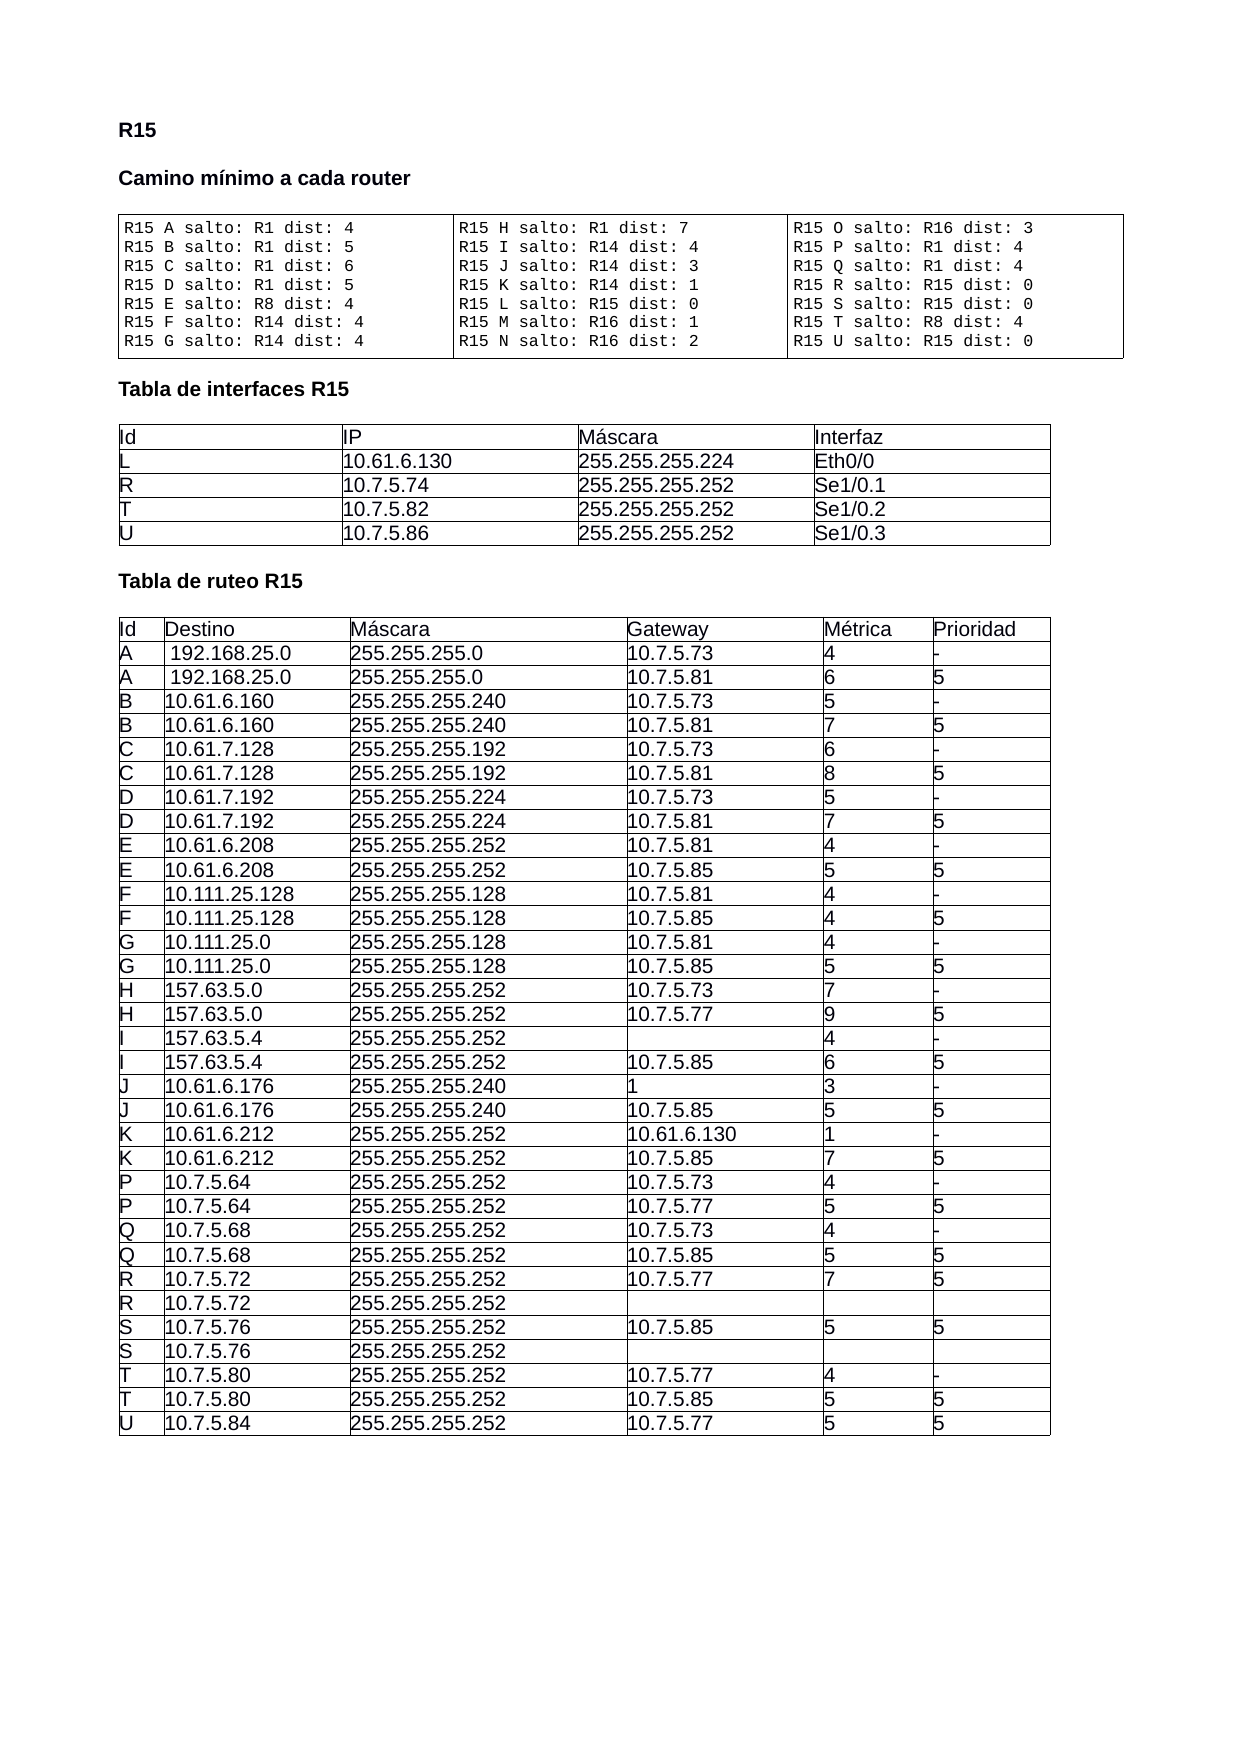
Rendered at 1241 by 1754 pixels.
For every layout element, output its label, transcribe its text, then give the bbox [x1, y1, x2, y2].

table_cell 255.255.255.252 [351, 1340, 627, 1363]
table_cell 5 [824, 1388, 933, 1411]
table_cell 10.7.5.72 [165, 1267, 350, 1290]
table_cell D [120, 810, 164, 833]
table_cell 157.63.5.4 [165, 1051, 350, 1074]
table_cell 4 [824, 931, 933, 953]
table_cell E [120, 834, 164, 857]
table_cell 10.7.5.85 [628, 1147, 823, 1170]
table_cell L [120, 450, 342, 472]
table_cell 5 [824, 1316, 933, 1338]
table_cell 10.7.5.76 [165, 1316, 350, 1338]
table_cell S [120, 1340, 164, 1363]
table_cell 10.61.7.192 [165, 786, 350, 809]
table_cell 10.7.5.77 [628, 1412, 823, 1435]
table_cell 255.255.255.0 [351, 642, 627, 665]
table_cell 10.7.5.73 [628, 738, 823, 761]
table_cell 255.255.255.252 [351, 834, 627, 857]
table_cell F [120, 906, 164, 929]
table_cell Q [120, 1243, 164, 1266]
table_cell 10.7.5.85 [628, 955, 823, 978]
table_cell Se1/0.3 [815, 522, 1050, 545]
table_cell T [120, 1364, 164, 1387]
table_cell 255.255.255.252 [351, 1027, 627, 1050]
table_cell 255.255.255.252 [351, 979, 627, 1002]
table_cell 10.61.6.208 [165, 858, 350, 881]
table_cell 255.255.255.128 [351, 955, 627, 978]
table_cell 10.61.6.208 [165, 834, 350, 857]
table_cell U [120, 1412, 164, 1435]
table_cell 5 [824, 1243, 933, 1266]
table_cell 255.255.255.252 [579, 522, 814, 545]
table_cell 5 [934, 714, 1050, 737]
table_cell 10.7.5.85 [628, 1051, 823, 1074]
table_cell 255.255.255.192 [351, 762, 627, 785]
table_cell 10.61.7.192 [165, 810, 350, 833]
table_cell - [934, 1364, 1050, 1387]
table_cell D [120, 786, 164, 809]
table_cell 6 [824, 1051, 933, 1074]
table_cell 10.61.6.130 [628, 1123, 823, 1146]
table_cell H [120, 1003, 164, 1026]
table_cell A [120, 642, 164, 665]
table_cell 10.7.5.86 [343, 522, 578, 545]
text Tabla de interfaces R15 [118, 376, 1122, 400]
table_cell [934, 1340, 1050, 1363]
table_cell - [934, 931, 1050, 953]
table_cell 10.111.25.0 [165, 931, 350, 953]
table_cell 255.255.255.252 [351, 1195, 627, 1218]
table_cell 10.7.5.81 [628, 762, 823, 785]
table_cell 6 [824, 666, 933, 689]
table_cell 5 [934, 955, 1050, 978]
table_cell 5 [934, 1195, 1050, 1218]
table_cell C [120, 762, 164, 785]
table_cell K [120, 1147, 164, 1170]
table_cell 5 [934, 762, 1050, 785]
table_cell 4 [824, 1171, 933, 1194]
table_cell 255.255.255.252 [351, 1051, 627, 1074]
table_cell [824, 1291, 933, 1314]
table_cell 255.255.255.252 [351, 1364, 627, 1387]
table_cell 255.255.255.224 [351, 786, 627, 809]
table_cell 255.255.255.252 [351, 1291, 627, 1314]
table_cell 10.61.6.176 [165, 1075, 350, 1098]
table_cell 10.7.5.81 [628, 882, 823, 905]
table_cell - [934, 690, 1050, 713]
table_header R15 H salto: R1 dist: 7 R15 I salto: R14 dist: 4 R15 J salto: R14 dist: 3 R15 K salto: R14 dist: 1 R15 L salto: R15 dist: 0 R15 M salto: R16 dist: 1 R15 N salto: R16 dist: 2 [454, 215, 787, 357]
table_cell 8 [824, 762, 933, 785]
table_header Interfaz [815, 425, 1050, 448]
table_cell 7 [824, 810, 933, 833]
table_cell P [120, 1195, 164, 1218]
table_cell 5 [934, 1099, 1050, 1122]
table_cell 7 [824, 1147, 933, 1170]
table_cell [934, 1291, 1050, 1314]
table_cell [628, 1027, 823, 1050]
table_cell 10.7.5.73 [628, 1171, 823, 1194]
table_cell R [120, 1267, 164, 1290]
table_cell 10.61.6.176 [165, 1099, 350, 1122]
table_cell 157.63.5.4 [165, 1027, 350, 1050]
table_cell 5 [824, 786, 933, 809]
table_cell 255.255.255.252 [579, 474, 814, 497]
table_cell 5 [934, 1243, 1050, 1266]
table_cell Se1/0.1 [815, 474, 1050, 497]
table_cell 10.7.5.81 [628, 834, 823, 857]
table_cell 4 [824, 906, 933, 929]
table_cell 7 [824, 714, 933, 737]
table_cell H [120, 979, 164, 1002]
table_cell 5 [824, 955, 933, 978]
table_cell 10.111.25.0 [165, 955, 350, 978]
table_cell 5 [934, 858, 1050, 881]
table_cell 255.255.255.224 [579, 450, 814, 472]
table_cell I [120, 1051, 164, 1074]
table_cell Eth0/0 [815, 450, 1050, 472]
table_cell R [120, 1291, 164, 1314]
table_cell 5 [934, 906, 1050, 929]
table_header Máscara [351, 618, 627, 641]
table_cell 10.7.5.74 [343, 474, 578, 497]
table_cell T [120, 1388, 164, 1411]
table_cell Q [120, 1219, 164, 1242]
table_cell 157.63.5.0 [165, 1003, 350, 1026]
table_cell T [120, 498, 342, 521]
table_cell 255.255.255.128 [351, 931, 627, 953]
table_header Máscara [579, 425, 814, 448]
table_cell 9 [824, 1003, 933, 1026]
table_cell 255.255.255.240 [351, 1099, 627, 1122]
text Tabla de ruteo R15 [118, 569, 1122, 593]
table_cell 7 [824, 1267, 933, 1290]
table_cell F [120, 882, 164, 905]
table_cell C [120, 738, 164, 761]
table_cell 10.7.5.73 [628, 786, 823, 809]
table_cell 255.255.255.252 [351, 1388, 627, 1411]
table_cell S [120, 1316, 164, 1338]
table_header R15 O salto: R16 dist: 3 R15 P salto: R1 dist: 4 R15 Q salto: R1 dist: 4 R15 R salto: R15 dist: 0 R15 S salto: R15 dist: 0 R15 T salto: R8 dist: 4 R15 U salto: R15 dist: 0 [788, 215, 1123, 357]
table_cell 5 [824, 690, 933, 713]
table_cell I [120, 1027, 164, 1050]
table_cell 10.7.5.68 [165, 1243, 350, 1266]
table_cell 10.7.5.77 [628, 1364, 823, 1387]
table_cell 255.255.255.128 [351, 906, 627, 929]
table_cell 10.7.5.64 [165, 1171, 350, 1194]
table_cell 5 [824, 1195, 933, 1218]
table_cell 10.111.25.128 [165, 906, 350, 929]
table_cell 5 [934, 1051, 1050, 1074]
table_cell - [934, 882, 1050, 905]
table_cell 10.7.5.73 [628, 1219, 823, 1242]
table_cell G [120, 931, 164, 953]
table_cell Se1/0.2 [815, 498, 1050, 521]
table_cell 4 [824, 642, 933, 665]
table_cell 10.7.5.73 [628, 979, 823, 1002]
table_cell 255.255.255.252 [579, 498, 814, 521]
table_cell 10.7.5.85 [628, 1388, 823, 1411]
list Camino mínimo a cada router [118, 166, 1122, 190]
table_cell 255.255.255.252 [351, 858, 627, 881]
table_cell 255.255.255.252 [351, 1147, 627, 1170]
table_cell 255.255.255.252 [351, 1171, 627, 1194]
table_header Id [120, 425, 342, 448]
table_cell 4 [824, 1027, 933, 1050]
table_cell 10.7.5.81 [628, 666, 823, 689]
table_cell 10.61.6.160 [165, 714, 350, 737]
table_cell 10.7.5.85 [628, 906, 823, 929]
table_cell - [934, 1123, 1050, 1146]
table_cell 255.255.255.240 [351, 1075, 627, 1098]
table_cell B [120, 714, 164, 737]
table_cell 255.255.255.240 [351, 690, 627, 713]
table_cell - [934, 1219, 1050, 1242]
table_cell 10.7.5.85 [628, 1316, 823, 1338]
table_cell - [934, 1171, 1050, 1194]
table_header R15 A salto: R1 dist: 4 R15 B salto: R1 dist: 5 R15 C salto: R1 dist: 6 R15 D salto: R1 dist: 5 R15 E salto: R8 dist: 4 R15 F salto: R14 dist: 4 R15 G salto: R14 dist: 4 [119, 215, 453, 357]
table_cell - [934, 642, 1050, 665]
table_cell 10.61.7.128 [165, 738, 350, 761]
table_cell 5 [934, 1412, 1050, 1435]
table_cell 255.255.255.252 [351, 1316, 627, 1338]
table_cell 5 [934, 1267, 1050, 1290]
table_cell [628, 1340, 823, 1363]
table_cell 10.7.5.81 [628, 714, 823, 737]
table_cell J [120, 1075, 164, 1098]
table_cell 5 [824, 1412, 933, 1435]
table_cell 5 [824, 1099, 933, 1122]
table_cell A [120, 666, 164, 689]
table_cell 255.255.255.224 [351, 810, 627, 833]
table_cell 4 [824, 1219, 933, 1242]
table_cell 255.255.255.0 [351, 666, 627, 689]
table_cell 5 [824, 858, 933, 881]
table_cell 10.61.6.160 [165, 690, 350, 713]
table_cell - [934, 786, 1050, 809]
table_cell 10.7.5.85 [628, 858, 823, 881]
table_cell [628, 1291, 823, 1314]
table_cell 255.255.255.252 [351, 1243, 627, 1266]
table_cell 5 [934, 1003, 1050, 1026]
table_cell 10.61.6.130 [343, 450, 578, 472]
table_cell R [120, 474, 342, 497]
table_cell 255.255.255.252 [351, 1412, 627, 1435]
table_cell 10.7.5.84 [165, 1412, 350, 1435]
table_cell G [120, 955, 164, 978]
table_header Id [120, 618, 164, 641]
table_cell 10.7.5.68 [165, 1219, 350, 1242]
table_cell 5 [934, 810, 1050, 833]
table_cell E [120, 858, 164, 881]
table_cell 10.7.5.64 [165, 1195, 350, 1218]
table_cell 157.63.5.0 [165, 979, 350, 1002]
table_cell B [120, 690, 164, 713]
table_cell [824, 1340, 933, 1363]
table_cell 10.7.5.77 [628, 1267, 823, 1290]
table_cell 4 [824, 1364, 933, 1387]
table_cell 10.61.6.212 [165, 1147, 350, 1170]
table_cell 7 [824, 979, 933, 1002]
table_header Destino [165, 618, 350, 641]
table_cell 10.7.5.73 [628, 642, 823, 665]
table_cell - [934, 738, 1050, 761]
table_cell 10.7.5.85 [628, 1099, 823, 1122]
table_cell 10.7.5.77 [628, 1003, 823, 1026]
table_cell J [120, 1099, 164, 1122]
table_cell 5 [934, 666, 1050, 689]
table_cell 255.255.255.252 [351, 1267, 627, 1290]
table_cell 10.7.5.81 [628, 931, 823, 953]
table_cell K [120, 1123, 164, 1146]
table_cell 5 [934, 1388, 1050, 1411]
table_cell 255.255.255.128 [351, 882, 627, 905]
table_cell 10.7.5.80 [165, 1364, 350, 1387]
table_cell 10.7.5.77 [628, 1195, 823, 1218]
table_cell 10.7.5.76 [165, 1340, 350, 1363]
table_cell 3 [824, 1075, 933, 1098]
table_cell 5 [934, 1316, 1050, 1338]
table_cell 10.61.7.128 [165, 762, 350, 785]
table_header Métrica [824, 618, 933, 641]
table_cell 192.168.25.0 [165, 642, 350, 665]
table_cell 10.7.5.85 [628, 1243, 823, 1266]
table_cell P [120, 1171, 164, 1194]
table_cell 1 [628, 1075, 823, 1098]
table_cell 4 [824, 882, 933, 905]
table_cell U [120, 522, 342, 545]
table_cell - [934, 1075, 1050, 1098]
table_cell 6 [824, 738, 933, 761]
table_cell 10.7.5.82 [343, 498, 578, 521]
table_cell 4 [824, 834, 933, 857]
table_header IP [343, 425, 578, 448]
table_cell 255.255.255.192 [351, 738, 627, 761]
table_header Gateway [628, 618, 823, 641]
table_cell 10.7.5.72 [165, 1291, 350, 1314]
table_cell 10.7.5.80 [165, 1388, 350, 1411]
table_cell 5 [934, 1147, 1050, 1170]
table_cell 255.255.255.252 [351, 1219, 627, 1242]
table_cell 255.255.255.240 [351, 714, 627, 737]
table_cell 255.255.255.252 [351, 1123, 627, 1146]
table_cell 10.7.5.81 [628, 810, 823, 833]
text R15 [118, 118, 1122, 142]
table_cell 255.255.255.252 [351, 1003, 627, 1026]
table_cell 192.168.25.0 [165, 666, 350, 689]
table_header Prioridad [934, 618, 1050, 641]
table_cell - [934, 979, 1050, 1002]
table_cell 10.7.5.73 [628, 690, 823, 713]
table_cell 10.61.6.212 [165, 1123, 350, 1146]
table_cell 10.111.25.128 [165, 882, 350, 905]
table_cell - [934, 1027, 1050, 1050]
table_cell 1 [824, 1123, 933, 1146]
table_cell - [934, 834, 1050, 857]
